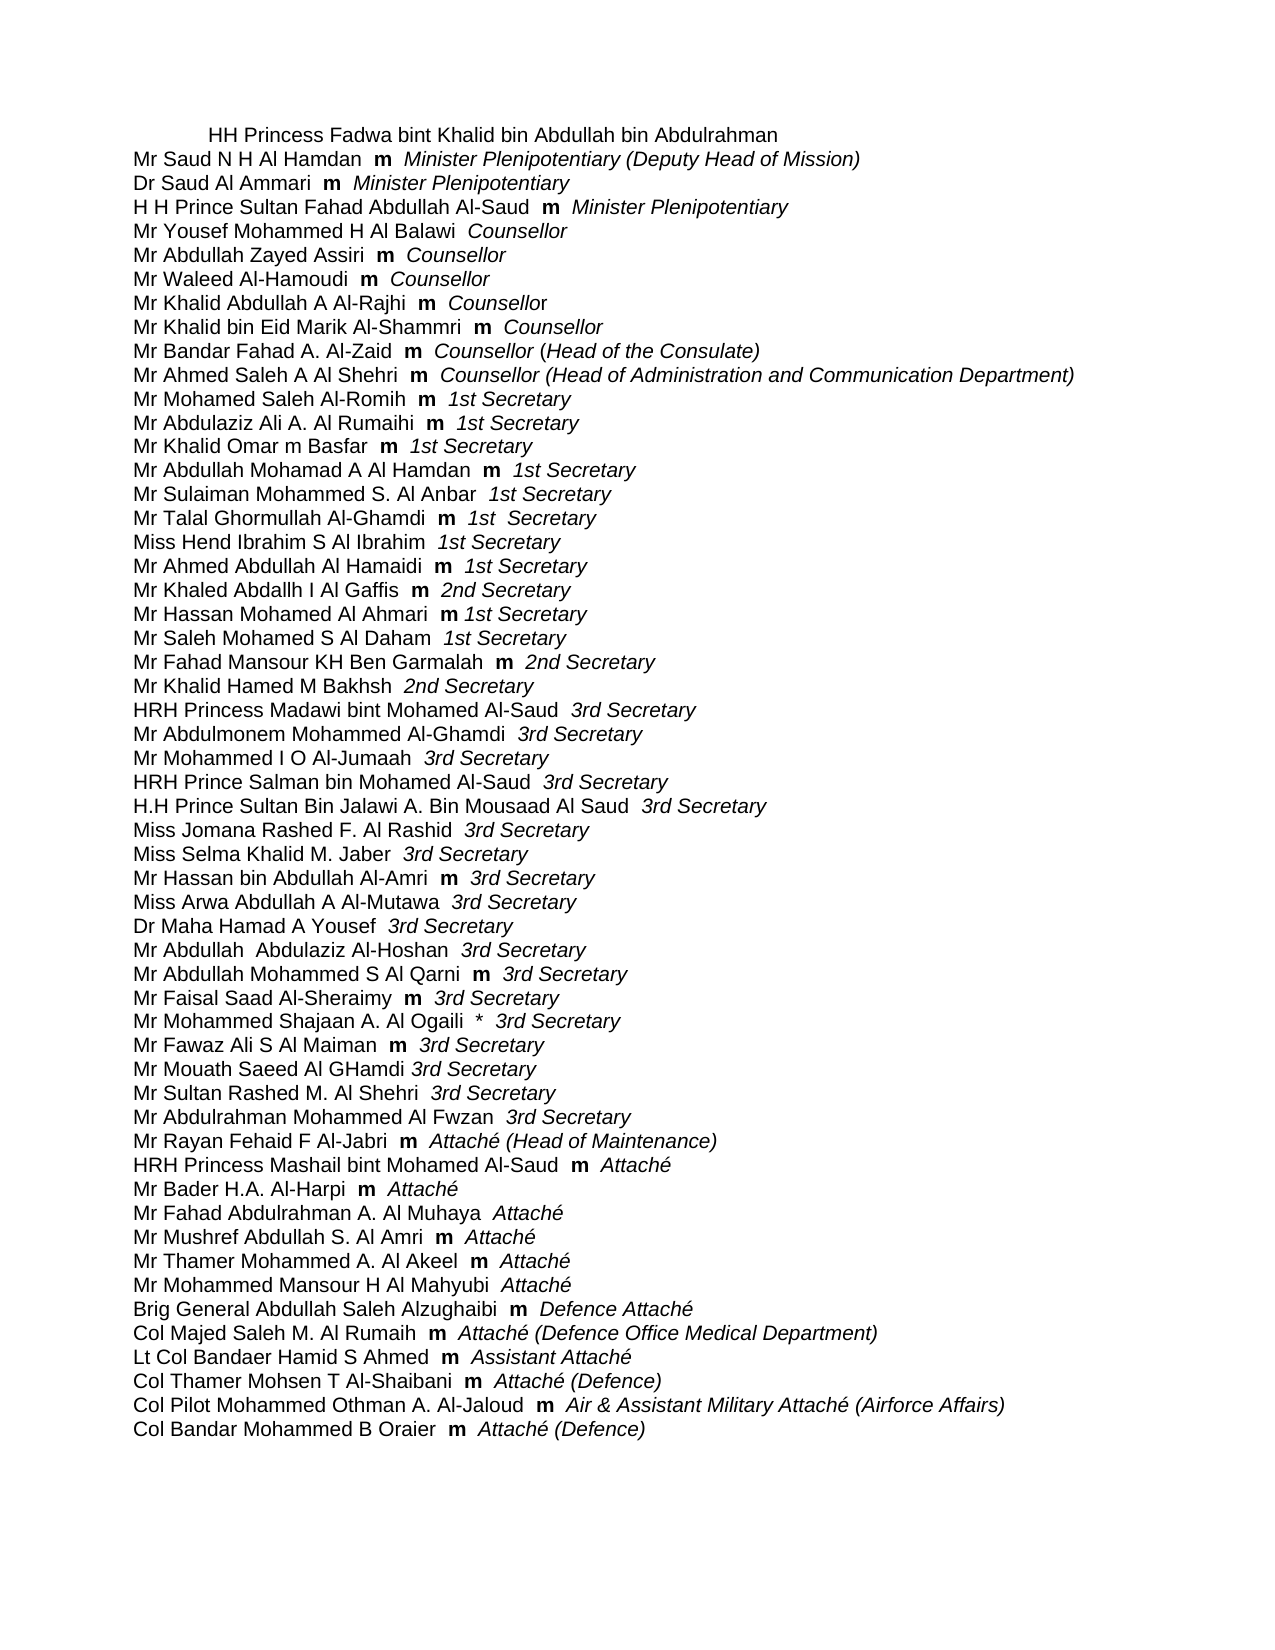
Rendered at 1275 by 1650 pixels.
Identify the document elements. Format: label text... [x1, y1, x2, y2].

text Mr Fahad Mansour KH Ben Garmalah m 2nd Secretary [133, 650, 1181, 674]
text Lt Col Bandaer Hamid S Ahmed m Assistant Attaché Col Thamer Mohsen T Al-Shaibani m Attaché (Defence) [133, 1345, 1181, 1393]
text Col Bandar Mohammed B Oraier m Attaché (Defence) [133, 1417, 1181, 1441]
text Mr Saleh Mohamed S Al Daham 1st Secretary [133, 626, 1181, 650]
text Mr Mouath Saeed Al GHamdi 3rd Secretary [133, 1057, 1181, 1081]
text Mr Khalid Omar m Basfar m 1st Secretary Mr Abdullah Mohamad A Al Hamdan m 1st Secretary Mr Sulaiman Mohammed S. Al Anbar 1st Secretary Mr Talal Ghormullah Al-Ghamdi m 1st Secretary [133, 434, 1181, 530]
text Mr Ahmed Abdullah Al Hamaidi m 1st Secretary [133, 554, 1181, 578]
text Mr Khaled Abdallh I Al Gaffis m 2nd Secretary [133, 578, 1181, 602]
text Mr Abdulrahman Mohammed Al Fwzan 3rd Secretary [133, 1105, 1181, 1129]
text Dr Maha Hamad A Yousef 3rd Secretary [133, 913, 1181, 937]
text Mr Rayan Fehaid F Al-Jabri m Attaché (Head of Maintenance) HRH Princess Mashail bint Mohamed Al-Saud m Attaché [133, 1129, 1181, 1177]
text Mr Abdullah Abdulaziz Al-Hoshan 3rd Secretary [133, 937, 1181, 961]
text HRH Princess Madawi bint Mohamed Al-Saud 3rd Secretary Mr Abdulmonem Mohammed Al-Ghamdi 3rd Secretary Mr Mohammed I O Al-Jumaah 3rd Secretary HRH Prince Salman bin Mohamed Al-Saud 3rd Secretary H.H Prince Sultan Bin Jalawi A. Bin Mousaad Al Saud 3rd Secretary Miss Jomana Rashed F. Al Rashid 3rd Secretary Miss Selma Khalid M. Jaber 3rd Secretary Mr Hassan bin Abdullah Al-Amri m 3rd Secretary Miss Arwa Abdullah A Al-Mutawa 3rd Secretary [133, 698, 1181, 913]
text Mr Mohammed Shajaan A. Al Ogaili * 3rd Secretary [133, 1009, 1181, 1033]
text Mr Mohamed Saleh Al-Romih m 1st Secretary Mr Abdulaziz Ali A. Al Rumaihi m 1st Secretary [133, 386, 1181, 434]
text Mr Thamer Mohammed A. Al Akeel m Attaché [133, 1249, 1181, 1273]
text Mr Ahmed Saleh A Al Shehri m Counsellor (Head of Administration and Communication Department) [133, 362, 1181, 386]
text Mr Khalid Hamed M Bakhsh 2nd Secretary [133, 674, 1181, 698]
text Mr Abdullah Mohammed S Al Qarni m 3rd Secretary [133, 961, 1181, 985]
text Mr Saud N H Al Hamdan m Minister Plenipotentiary (Deputy Head of Mission) [133, 147, 1181, 171]
text Mr Fawaz Ali S Al Maiman m 3rd Secretary [133, 1033, 1181, 1057]
text Mr Fahad Abdulrahman A. Al Muhaya Attaché Mr Mushref Abdullah S. Al Amri m Attaché [133, 1201, 1181, 1249]
text Mr Mohammed Mansour H Al Mahyubi Attaché Brig General Abdullah Saleh Alzughaibi m Defence Attaché Col Majed Saleh M. Al Rumaih m Attaché (Defence Office Medical Department) [133, 1273, 1181, 1345]
text Mr Sultan Rashed M. Al Shehri 3rd Secretary [133, 1081, 1181, 1105]
text Dr Saud Al Ammari m Minister Plenipotentiary [133, 171, 1181, 195]
text Mr Faisal Saad Al-Sheraimy m 3rd Secretary [133, 985, 1181, 1009]
text Col Pilot Mohammed Othman A. Al-Jaloud m Air & Assistant Military Attaché (Airforce Affairs) [133, 1393, 1181, 1417]
text H H Prince Sultan Fahad Abdullah Al-Saud m Minister Plenipotentiary Mr Yousef Mohammed H Al Balawi Counsellor Mr Abdullah Zayed Assiri m Counsellor Mr Waleed Al-Hamoudi m Counsellor Mr Khalid Abdullah A Al-Rajhi m Counsellor Mr Khalid bin Eid Marik Al-Shammri m Counsellor Mr Bandar Fahad A. Al-Zaid m Counsellor (Head of the Consulate) [133, 195, 1181, 362]
text Mr Hassan Mohamed Al Ahmari m 1st Secretary [133, 602, 1181, 626]
text Miss Hend Ibrahim S Al Ibrahim 1st Secretary [133, 530, 1181, 554]
text HH Princess Fadwa bint Khalid bin Abdullah bin Abdulrahman [133, 123, 1181, 147]
text Mr Bader H.A. Al-Harpi m Attaché [133, 1177, 1181, 1201]
